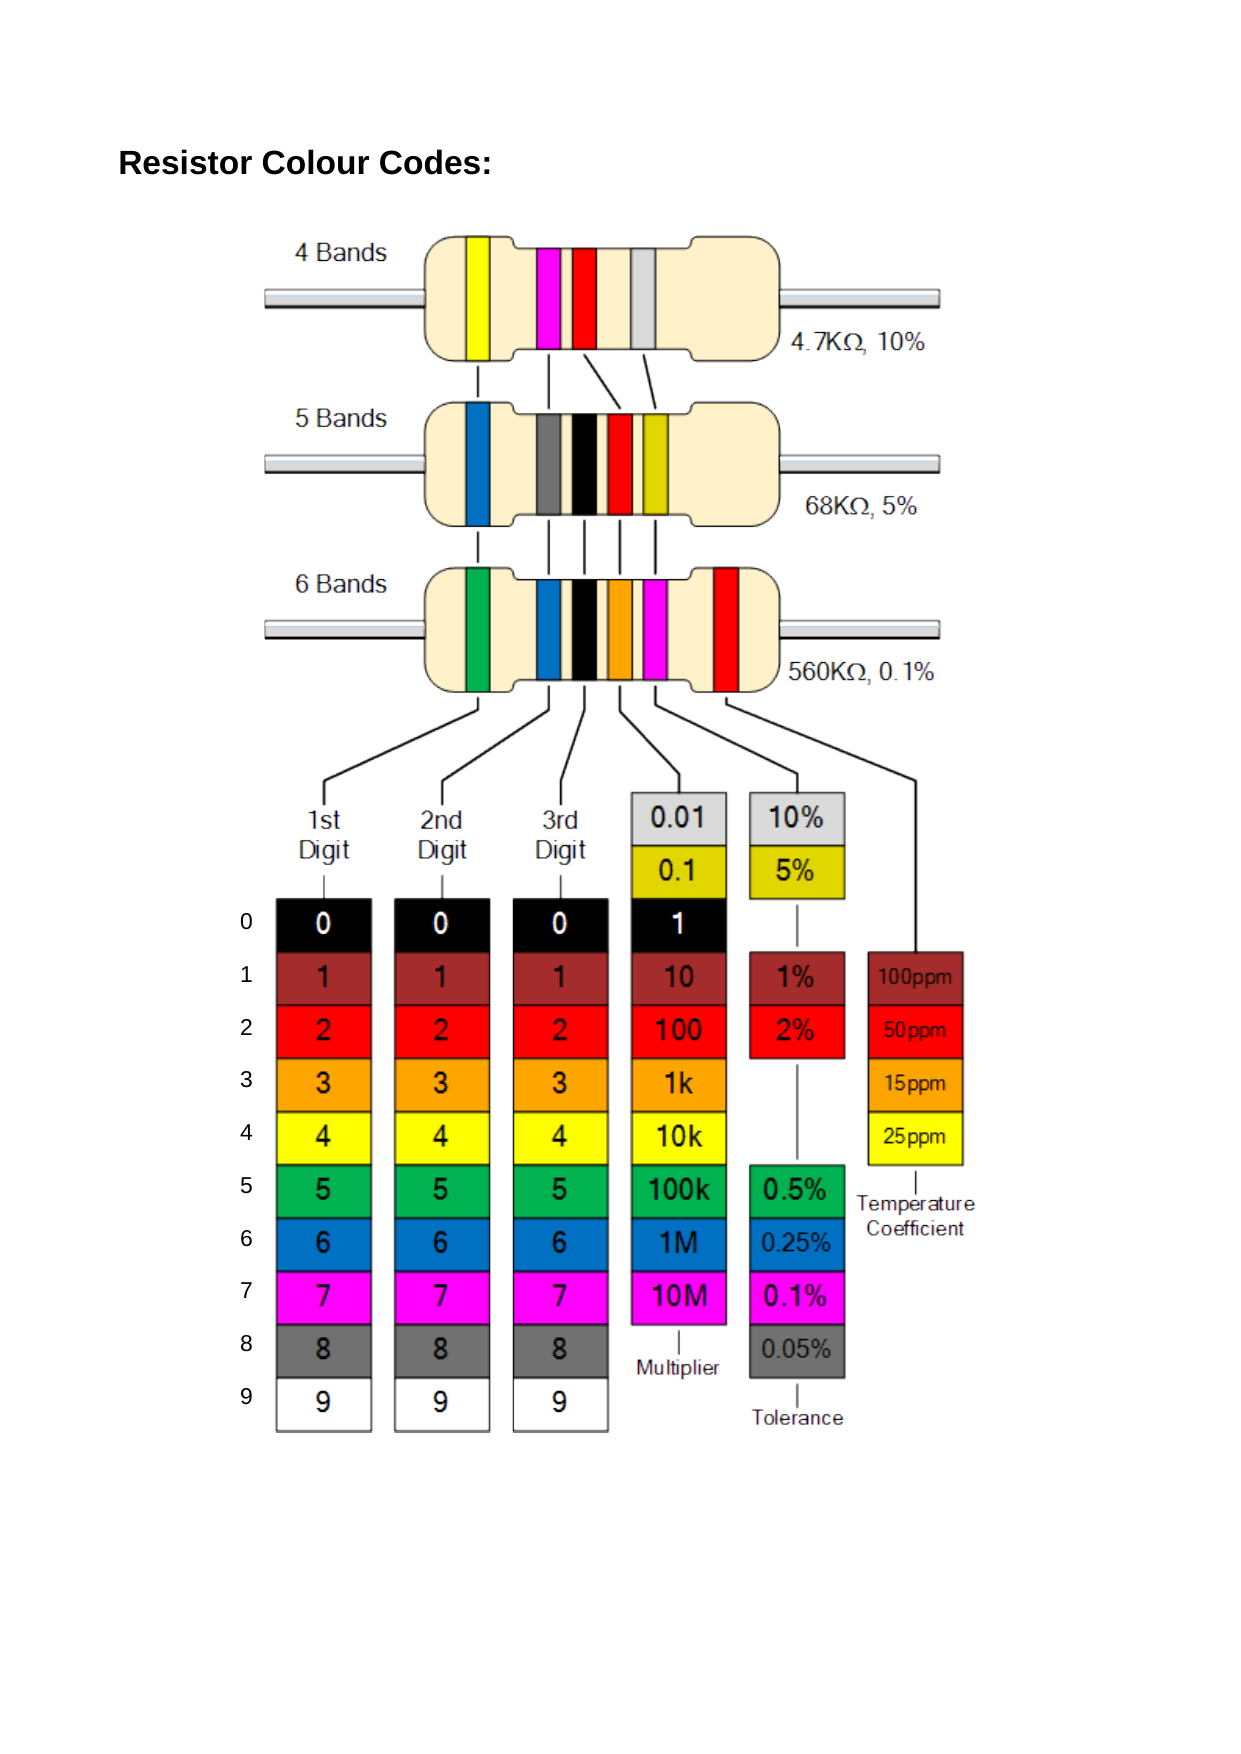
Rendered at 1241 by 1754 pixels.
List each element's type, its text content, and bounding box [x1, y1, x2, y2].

subtitle Resistor Colour Codes: [118, 143, 1122, 182]
picture [264, 235, 976, 1433]
